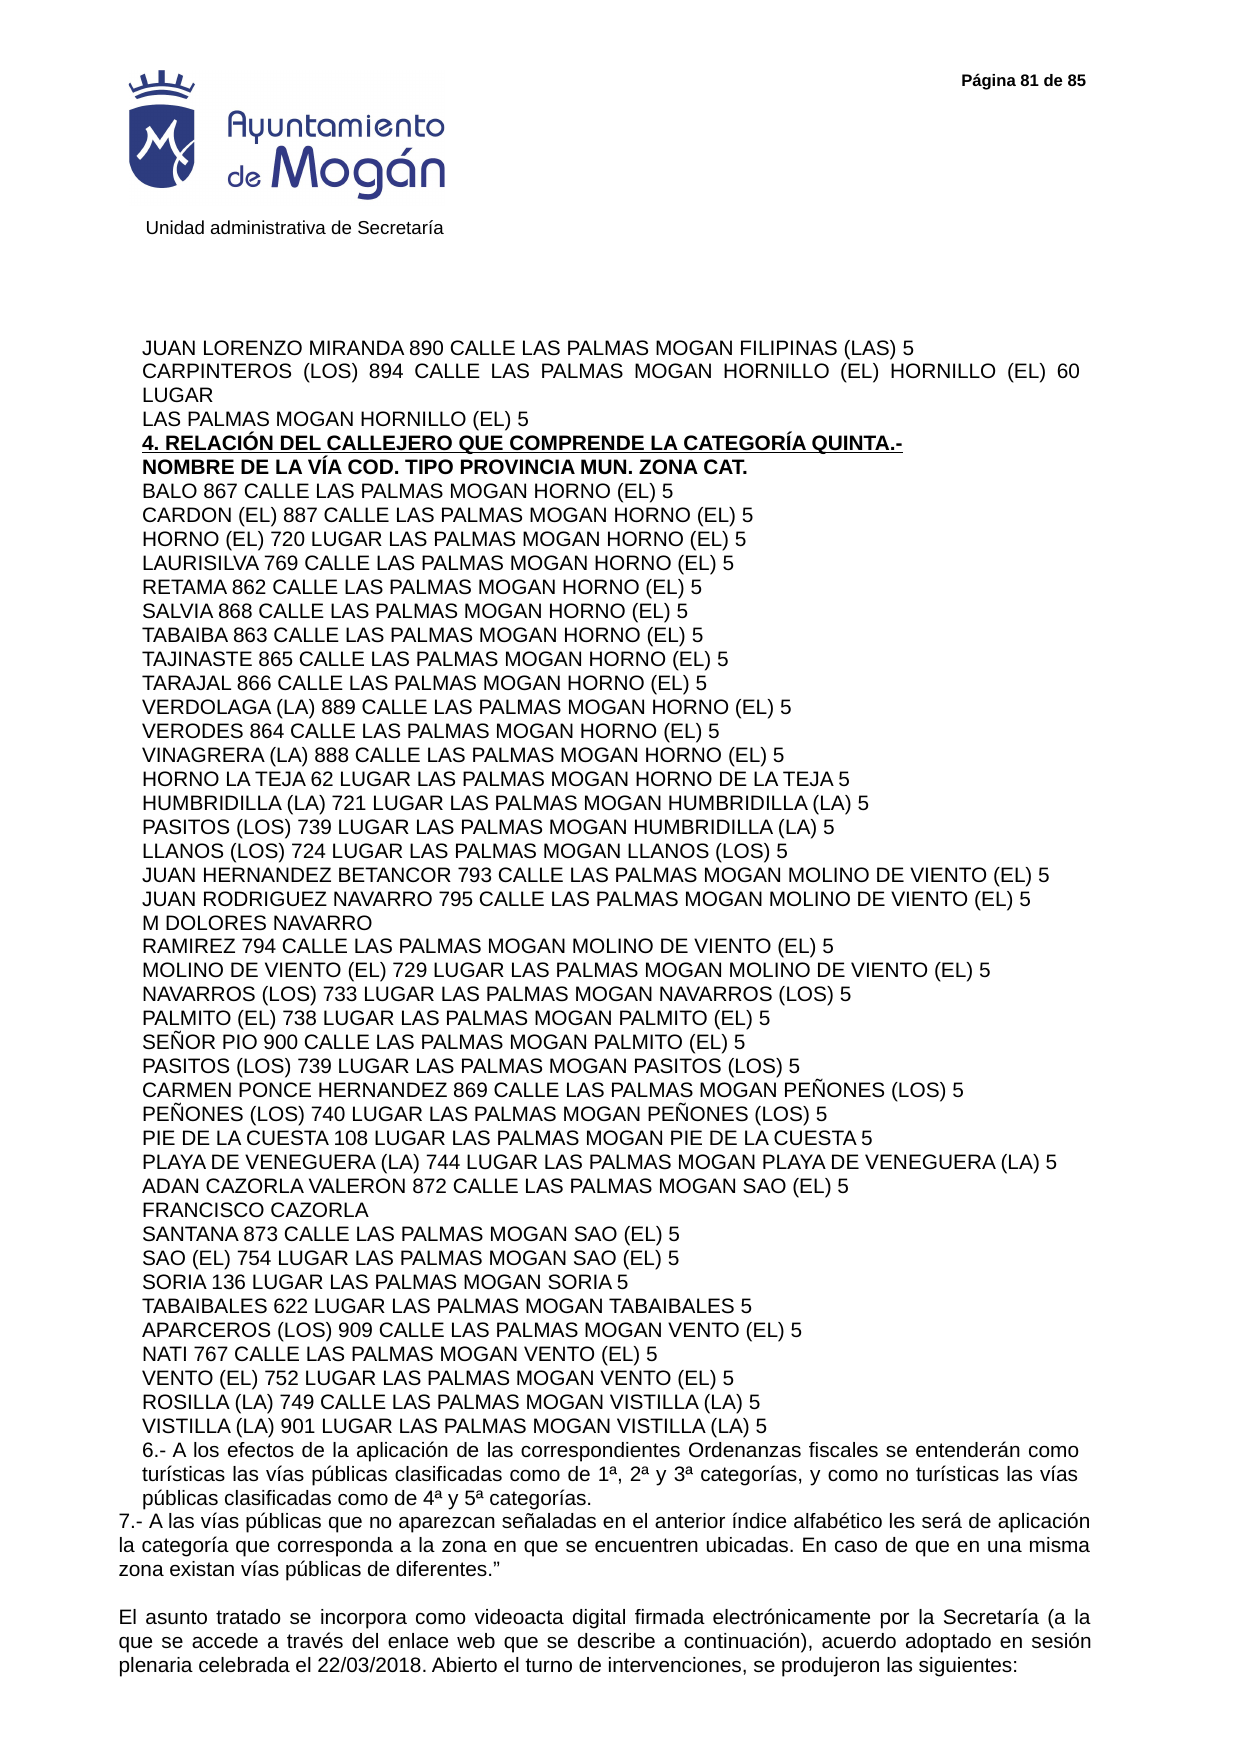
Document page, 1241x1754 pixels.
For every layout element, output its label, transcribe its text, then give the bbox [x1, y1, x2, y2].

text LAS PALMAS MOGAN HORNILLO (EL) 5 [142, 407, 1081, 431]
text CARDON (EL) 887 CALLE LAS PALMAS MOGAN HORNO (EL) 5 [142, 503, 1081, 527]
text 4. RELACIÓN DEL CALLEJERO QUE COMPRENDE LA CATEGORÍA QUINTA.- [142, 431, 1081, 455]
text 6.- A los efectos de la aplicación de las correspondientes Ordenanzas fiscales se entenderán como turísticas las vías públicas clasificadas como de 1ª, 2ª y 3ª categorías, y como no turísticas las vías públicas clasificadas como de 4ª y 5ª categorías. [142, 1437, 1081, 1509]
text RAMIREZ 794 CALLE LAS PALMAS MOGAN MOLINO DE VIENTO (EL) 5 [142, 934, 1081, 958]
text VENTO (EL) 752 LUGAR LAS PALMAS MOGAN VENTO (EL) 5 [142, 1366, 1081, 1389]
text NAVARROS (LOS) 733 LUGAR LAS PALMAS MOGAN NAVARROS (LOS) 5 [142, 982, 1081, 1006]
text ROSILLA (LA) 749 CALLE LAS PALMAS MOGAN VISTILLA (LA) 5 [142, 1389, 1081, 1413]
text JUAN LORENZO MIRANDA 890 CALLE LAS PALMAS MOGAN FILIPINAS (LAS) 5 [142, 335, 1081, 359]
text LLANOS (LOS) 724 LUGAR LAS PALMAS MOGAN LLANOS (LOS) 5 [142, 838, 1081, 862]
text PLAYA DE VENEGUERA (LA) 744 LUGAR LAS PALMAS MOGAN PLAYA DE VENEGUERA (LA) 5 [142, 1150, 1081, 1174]
text SALVIA 868 CALLE LAS PALMAS MOGAN HORNO (EL) 5 [142, 599, 1081, 623]
text LAURISILVA 769 CALLE LAS PALMAS MOGAN HORNO (EL) 5 [142, 551, 1081, 575]
text TARAJAL 866 CALLE LAS PALMAS MOGAN HORNO (EL) 5 [142, 671, 1081, 695]
text PEÑONES (LOS) 740 LUGAR LAS PALMAS MOGAN PEÑONES (LOS) 5 [142, 1102, 1081, 1126]
text TABAIBA 863 CALLE LAS PALMAS MOGAN HORNO (EL) 5 [142, 623, 1081, 647]
text CARPINTEROS (LOS) 894 CALLE LAS PALMAS MOGAN HORNILLO (EL) HORNILLO (EL) 60 LUGAR [142, 359, 1081, 407]
text SORIA 136 LUGAR LAS PALMAS MOGAN SORIA 5 [142, 1270, 1081, 1294]
text CARMEN PONCE HERNANDEZ 869 CALLE LAS PALMAS MOGAN PEÑONES (LOS) 5 [142, 1078, 1081, 1102]
text SEÑOR PIO 900 CALLE LAS PALMAS MOGAN PALMITO (EL) 5 [142, 1030, 1081, 1054]
text 7.- A las vías públicas que no aparezcan señaladas en el anterior índice alfabético les será de aplicación la categoría que corresponda a la zona en que se encuentren ubicadas. En caso de que en una misma zona existan vías públicas de diferentes.” [118, 1509, 1092, 1581]
text HORNO LA TEJA 62 LUGAR LAS PALMAS MOGAN HORNO DE LA TEJA 5 [142, 767, 1081, 791]
text HORNO (EL) 720 LUGAR LAS PALMAS MOGAN HORNO (EL) 5 [142, 527, 1081, 551]
text TABAIBALES 622 LUGAR LAS PALMAS MOGAN TABAIBALES 5 [142, 1294, 1081, 1318]
text JUAN RODRIGUEZ NAVARRO 795 CALLE LAS PALMAS MOGAN MOLINO DE VIENTO (EL) 5 [142, 886, 1081, 910]
text VINAGRERA (LA) 888 CALLE LAS PALMAS MOGAN HORNO (EL) 5 [142, 743, 1081, 767]
text PALMITO (EL) 738 LUGAR LAS PALMAS MOGAN PALMITO (EL) 5 [142, 1006, 1081, 1030]
text NOMBRE DE LA VÍA COD. TIPO PROVINCIA MUN. ZONA CAT. [142, 455, 1081, 479]
text PIE DE LA CUESTA 108 LUGAR LAS PALMAS MOGAN PIE DE LA CUESTA 5 [142, 1126, 1081, 1150]
picture [128, 70, 445, 206]
text ADAN CAZORLA VALERON 872 CALLE LAS PALMAS MOGAN SAO (EL) 5 [142, 1174, 1081, 1198]
text VERDOLAGA (LA) 889 CALLE LAS PALMAS MOGAN HORNO (EL) 5 [142, 695, 1081, 719]
text TAJINASTE 865 CALLE LAS PALMAS MOGAN HORNO (EL) 5 [142, 647, 1081, 671]
text VISTILLA (LA) 901 LUGAR LAS PALMAS MOGAN VISTILLA (LA) 5 [142, 1413, 1081, 1437]
text RETAMA 862 CALLE LAS PALMAS MOGAN HORNO (EL) 5 [142, 575, 1081, 599]
text SAO (EL) 754 LUGAR LAS PALMAS MOGAN SAO (EL) 5 [142, 1246, 1081, 1270]
text MOLINO DE VIENTO (EL) 729 LUGAR LAS PALMAS MOGAN MOLINO DE VIENTO (EL) 5 [142, 958, 1081, 982]
text BALO 867 CALLE LAS PALMAS MOGAN HORNO (EL) 5 [142, 479, 1081, 503]
text M DOLORES NAVARRO [142, 910, 1081, 934]
text FRANCISCO CAZORLA [142, 1198, 1081, 1222]
text HUMBRIDILLA (LA) 721 LUGAR LAS PALMAS MOGAN HUMBRIDILLA (LA) 5 [142, 791, 1081, 814]
text PASITOS (LOS) 739 LUGAR LAS PALMAS MOGAN HUMBRIDILLA (LA) 5 [142, 814, 1081, 838]
text PASITOS (LOS) 739 LUGAR LAS PALMAS MOGAN PASITOS (LOS) 5 [142, 1054, 1081, 1078]
text SANTANA 873 CALLE LAS PALMAS MOGAN SAO (EL) 5 [142, 1222, 1081, 1246]
text VERODES 864 CALLE LAS PALMAS MOGAN HORNO (EL) 5 [142, 719, 1081, 743]
text APARCEROS (LOS) 909 CALLE LAS PALMAS MOGAN VENTO (EL) 5 [142, 1318, 1081, 1342]
text El asunto tratado se incorpora como videoacta digital firmada electrónicamente por la Secretaría (a la que se accede a través del enlace web que se describe a continuación), acuerdo adoptado en sesión plenaria celebrada el 22/03/2018. Abierto el turno de intervenciones, se produjeron las siguientes: [118, 1605, 1092, 1677]
text JUAN HERNANDEZ BETANCOR 793 CALLE LAS PALMAS MOGAN MOLINO DE VIENTO (EL) 5 [142, 862, 1081, 886]
text NATI 767 CALLE LAS PALMAS MOGAN VENTO (EL) 5 [142, 1342, 1081, 1366]
